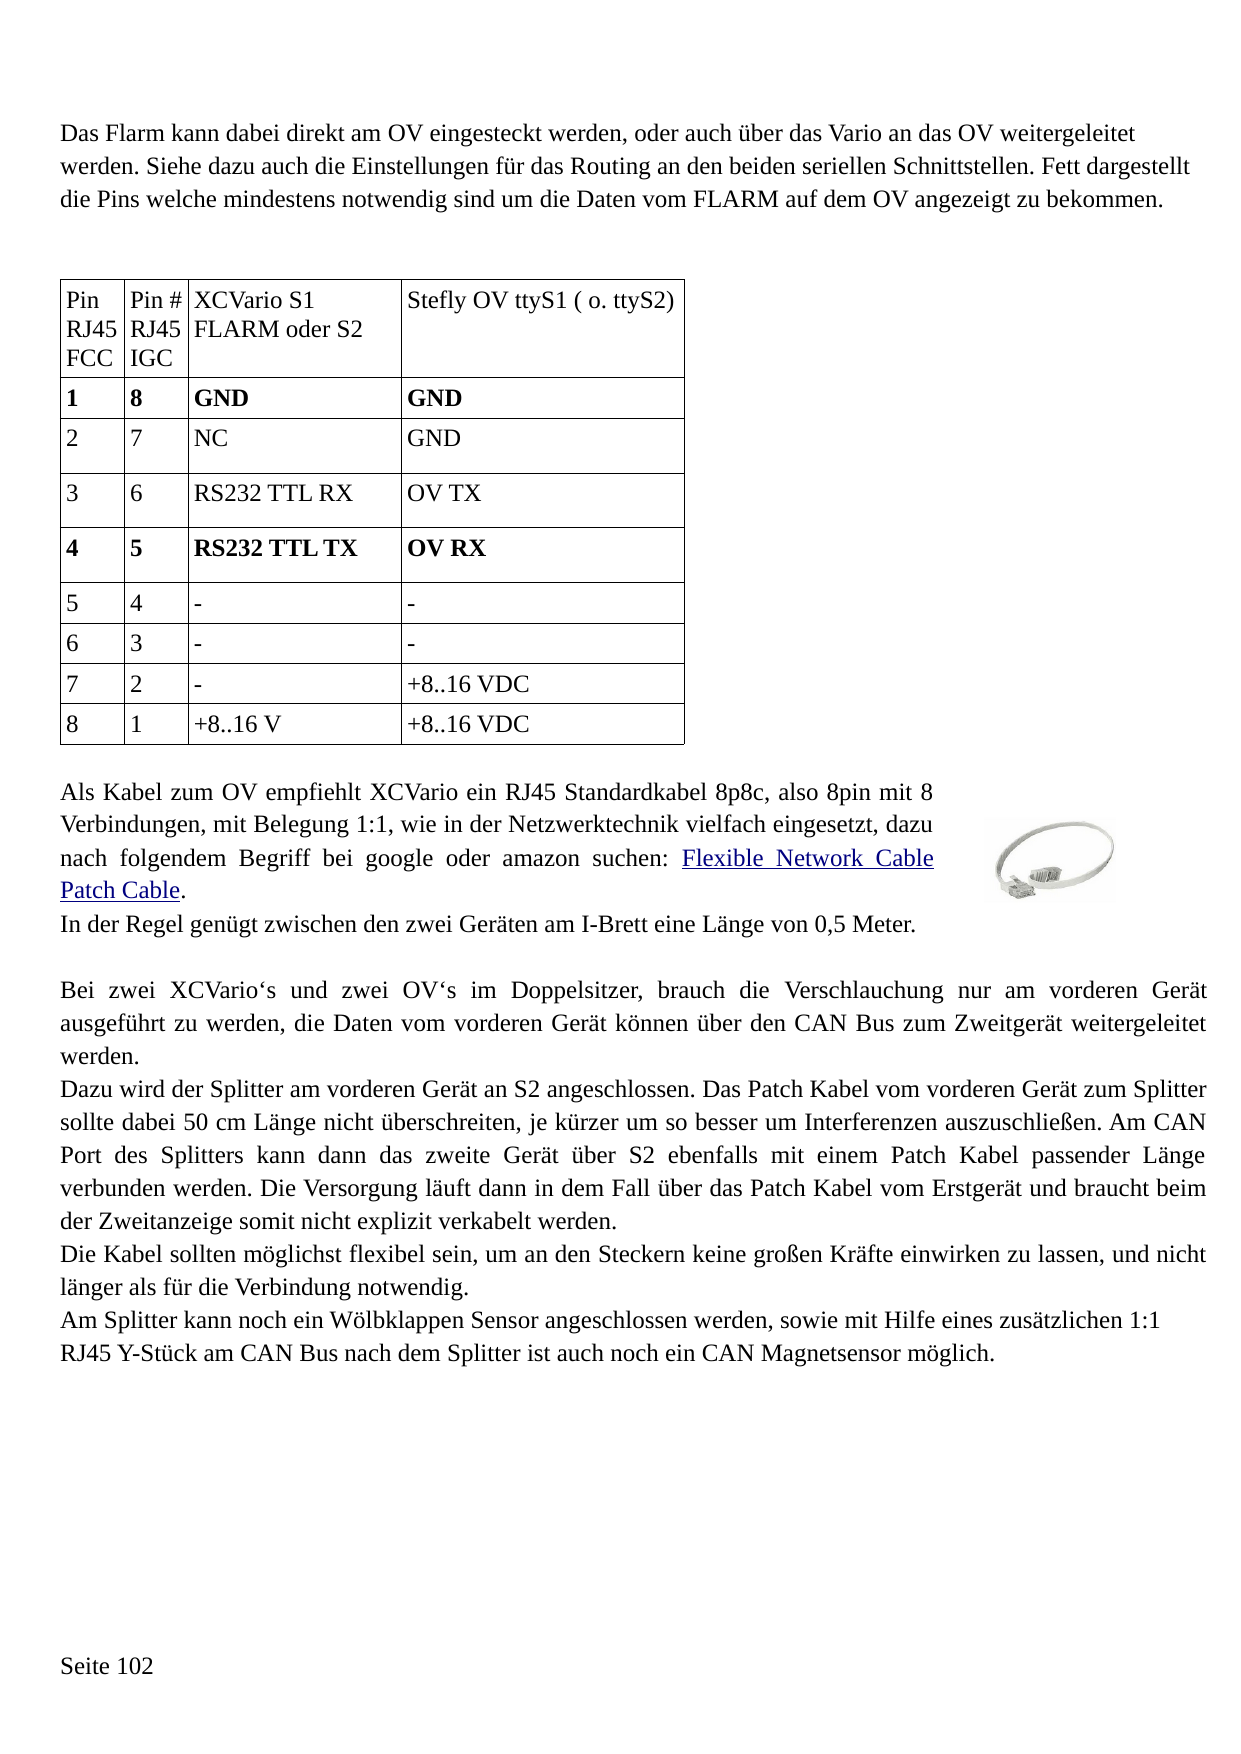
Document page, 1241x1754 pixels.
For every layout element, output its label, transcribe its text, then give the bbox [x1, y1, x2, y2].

table_cell +8..16 VDC [402, 704, 684, 743]
table_cell 2 [125, 664, 188, 703]
table_header Stefly OV ttyS1 ( o. ttyS2) [402, 280, 684, 377]
table_cell 3 [61, 474, 124, 527]
table_cell GND [402, 378, 684, 417]
table_cell GND [402, 419, 684, 472]
table_header XCVario S1 FLARM oder S2 [189, 280, 401, 377]
table_header Pin RJ45 FCC [61, 280, 124, 377]
table_cell 4 [61, 528, 124, 582]
table_cell 7 [125, 419, 188, 472]
text Als Kabel zum OV empfiehlt XCVario ein RJ45 Standardkabel 8p8c, also 8pin mit 8 Verbindungen, mit Belegung 1:1, wie in der Netzwerktechnik vielfach eingesetzt, dazu nach folgendem Begriff bei google oder amazon suchen: Flexible Network Cable Patch Cable. [60, 777, 1207, 939]
table_cell OV TX [402, 474, 684, 527]
table_cell RS232 TTL TX [189, 528, 401, 582]
table_cell GND [189, 378, 401, 417]
table_cell 8 [61, 704, 124, 743]
text Bei zwei XCVario‘s und zwei OV‘s im Doppelsitzer, brauch die Verschlauchung nur am vorderen Gerät ausgeführt zu werden, die Daten vom vorderen Gerät können über den CAN Bus zum Zweitgerät weitergeleitet werden. [60, 975, 1207, 1069]
table_cell 3 [125, 624, 188, 663]
table_cell 5 [61, 583, 124, 622]
table_cell - [189, 624, 401, 663]
table_cell 6 [61, 624, 124, 663]
table_cell +8..16 V [189, 704, 401, 743]
text Das Flarm kann dabei direkt am OV eingesteckt werden, oder auch über das Vario an das OV weitergeleitet werden. Siehe dazu auch die Einstellungen für das Routing an den beiden seriellen Schnittstellen. Fett dargestellt die Pins welche mindestens notwendig sind um die Daten vom FLARM auf dem OV angezeigt zu bekommen. [60, 118, 1207, 213]
table_header Pin # RJ45 IGC [125, 280, 188, 377]
table_cell NC [189, 419, 401, 472]
table_cell - [402, 624, 684, 663]
text Die Kabel sollten möglichst flexibel sein, um an den Steckern keine großen Kräfte einwirken zu lassen, und nicht länger als für die Verbindung notwendig. [60, 1239, 1207, 1301]
table_cell 8 [125, 378, 188, 417]
text Dazu wird der Splitter am vorderen Gerät an S2 angeschlossen. Das Patch Kabel vom vorderen Gerät zum Splitter sollte dabei 50 cm Länge nicht überschreiten, je kürzer um so besser um Interferenzen auszuschließen. Am CAN Port des Splitters kann dann das zweite Gerät über S2 ebenfalls mit einem Patch Kabel passender Länge verbunden werden. Die Versorgung läuft dann in dem Fall über das Patch Kabel vom Erstgerät und braucht beim der Zweitanzeige somit nicht explizit verkabelt werden. [60, 1074, 1207, 1234]
text Am Splitter kann noch ein Wölbklappen Sensor angeschlossen werden, sowie mit Hilfe eines zusätzlichen 1:1 RJ45 Y-Stück am CAN Bus nach dem Splitter ist auch noch ein CAN Magnetsensor möglich. [60, 1305, 1207, 1367]
table_cell RS232 TTL RX [189, 474, 401, 527]
table_cell 7 [61, 664, 124, 703]
table_cell 1 [61, 378, 124, 417]
table_cell 6 [125, 474, 188, 527]
table_cell - [402, 583, 684, 622]
text In der Regel genügt zwischen den zwei Geräten am I-Brett eine Länge von 0,5 Meter. [60, 909, 934, 937]
table_cell - [189, 583, 401, 622]
table_cell 2 [61, 419, 124, 472]
table_cell 1 [125, 704, 188, 743]
table_cell - [189, 664, 401, 703]
table_cell +8..16 VDC [402, 664, 684, 703]
table_cell OV RX [402, 528, 684, 582]
picture [964, 809, 1148, 910]
table_cell 5 [125, 528, 188, 582]
table_cell 4 [125, 583, 188, 622]
